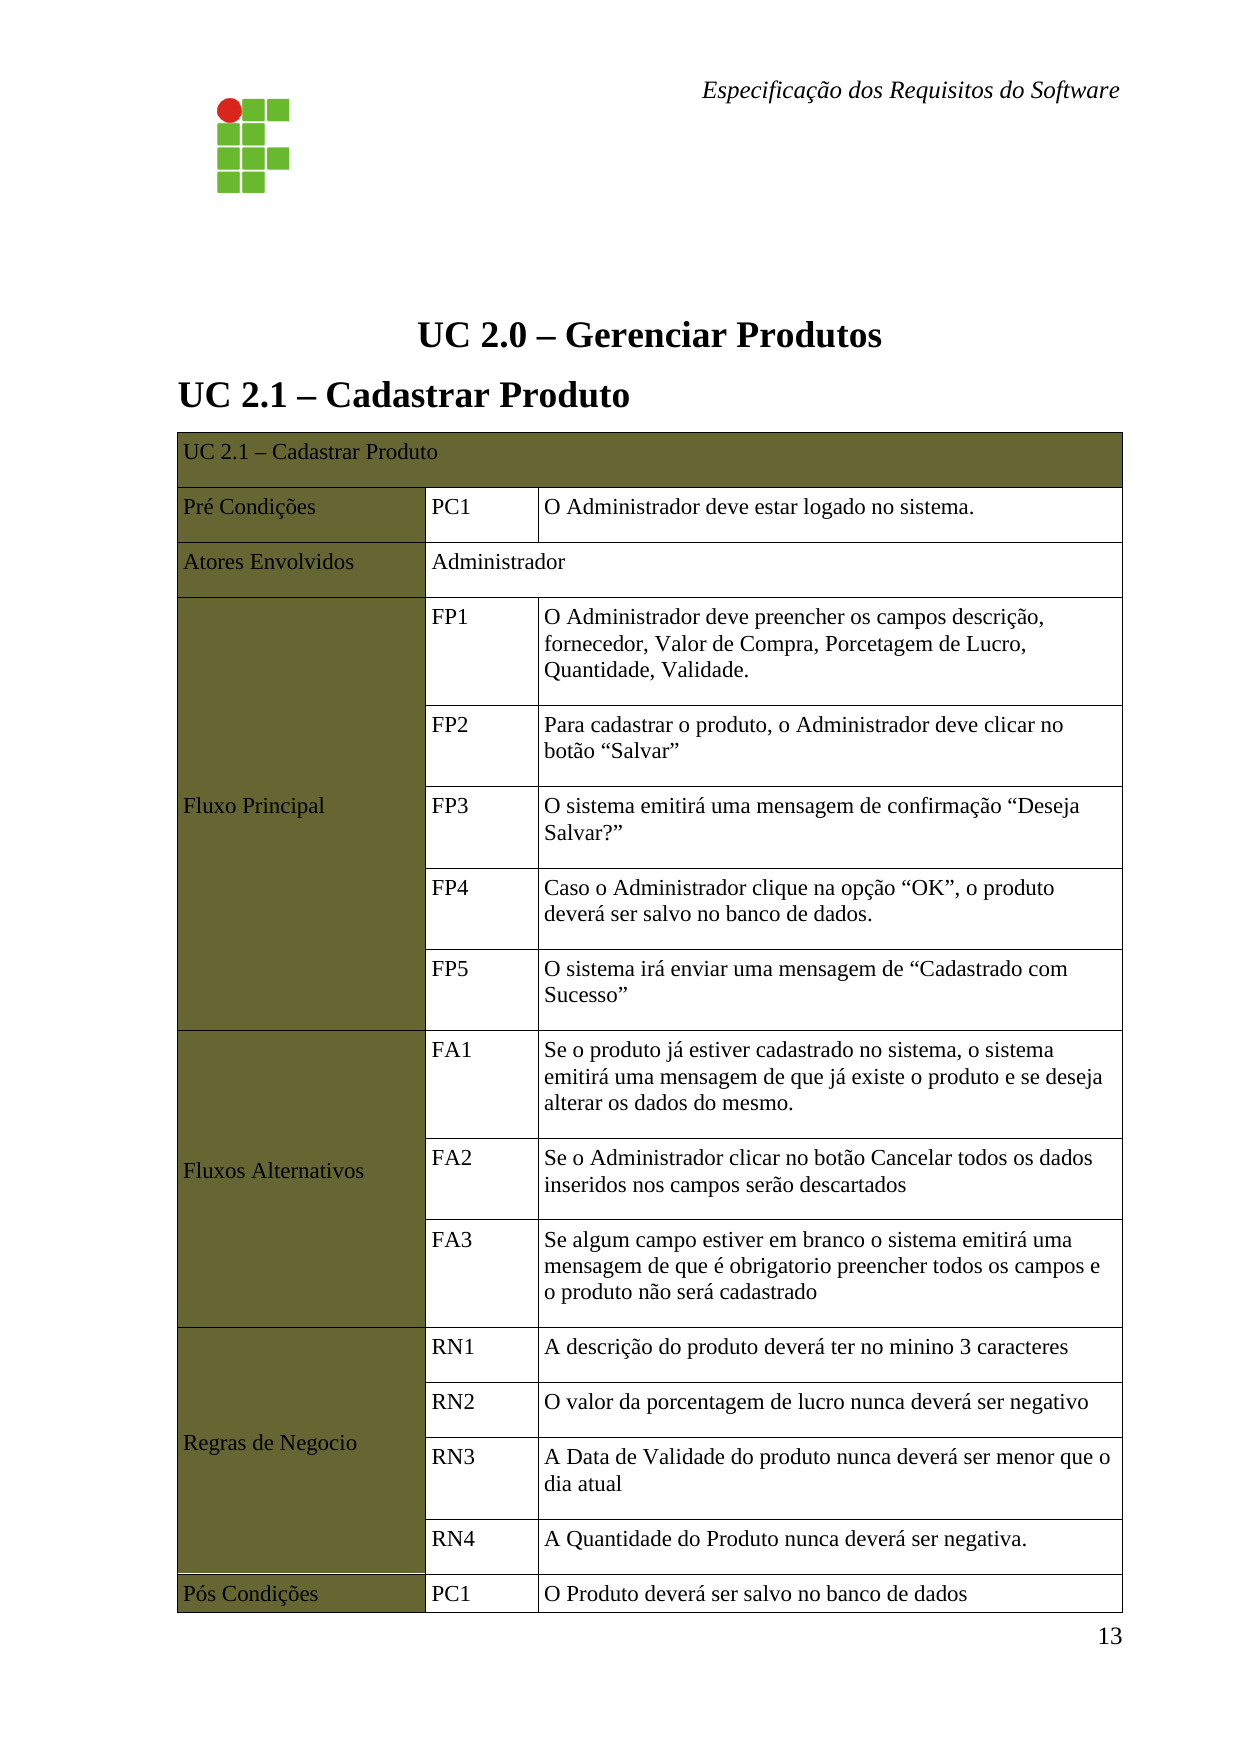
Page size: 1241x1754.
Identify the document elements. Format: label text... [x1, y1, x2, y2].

table_cell FP2 [426, 706, 538, 786]
table_cell O Administrador deve estar logado no sistema. [539, 488, 1122, 542]
table_cell Se o produto já estiver cadastrado no sistema, o sistema emitirá uma mensagem de que já existe o produto e se deseja alterar os dados do mesmo. [539, 1031, 1122, 1138]
table_cell Fluxos Alternativos [178, 1031, 425, 1327]
table_cell PC1 [426, 488, 538, 542]
table_cell O sistema irá enviar uma mensagem de “Cadastrado com Sucesso” [539, 950, 1122, 1030]
table_cell Pós Condições [178, 1575, 425, 1612]
table_cell Para cadastrar o produto, o Administrador deve clicar no botão “Salvar” [539, 706, 1122, 786]
table_cell Regras de Negocio [178, 1328, 425, 1573]
table_cell PC1 [426, 1575, 538, 1612]
table_header UC 2.1 – Cadastrar Produto [178, 433, 1122, 487]
table_cell O valor da porcentagem de lucro nunca deverá ser negativo [539, 1383, 1122, 1437]
table_cell Se o Administrador clicar no botão Cancelar todos os dados inseridos nos campos serão descartados [539, 1139, 1122, 1219]
table_cell RN2 [426, 1383, 538, 1437]
table_cell Caso o Administrador clique na opção “OK”, o produto deverá ser salvo no banco de dados. [539, 869, 1122, 949]
table_cell FP4 [426, 869, 538, 949]
table_cell A Quantidade do Produto nunca deverá ser negativa. [539, 1520, 1122, 1573]
text UC 2.0 – Gerenciar Produtos [177, 313, 1122, 356]
table_cell FP1 [426, 598, 538, 705]
text UC 2.1 – Cadastrar Produto [177, 372, 1122, 416]
table_cell RN1 [426, 1328, 538, 1382]
table_cell A descrição do produto deverá ter no minino 3 caracteres [539, 1328, 1122, 1382]
table_cell FA3 [426, 1220, 538, 1327]
table_cell Atores Envolvidos [178, 543, 425, 597]
table_cell FP5 [426, 950, 538, 1030]
table_cell FA2 [426, 1139, 538, 1219]
table_cell A Data de Validade do produto nunca deverá ser menor que o dia atual [539, 1438, 1122, 1518]
table_cell FA1 [426, 1031, 538, 1138]
table_cell FP3 [426, 787, 538, 868]
table_cell O Administrador deve preencher os campos descrição, fornecedor, Valor de Compra, Porcetagem de Lucro, Quantidade, Validade. [539, 598, 1122, 705]
table_cell RN4 [426, 1520, 538, 1573]
table_cell Fluxo Principal [178, 598, 425, 1030]
table_cell O sistema emitirá uma mensagem de confirmação “Deseja Salvar?” [539, 787, 1122, 868]
table_cell O Produto deverá ser salvo no banco de dados [539, 1575, 1122, 1612]
table_cell RN3 [426, 1438, 538, 1518]
table_cell Se algum campo estiver em branco o sistema emitirá uma mensagem de que é obrigatorio preencher todos os campos e o produto não será cadastrado [539, 1220, 1122, 1327]
table_cell Pré Condições [178, 488, 425, 542]
table_cell Administrador [426, 543, 1122, 597]
